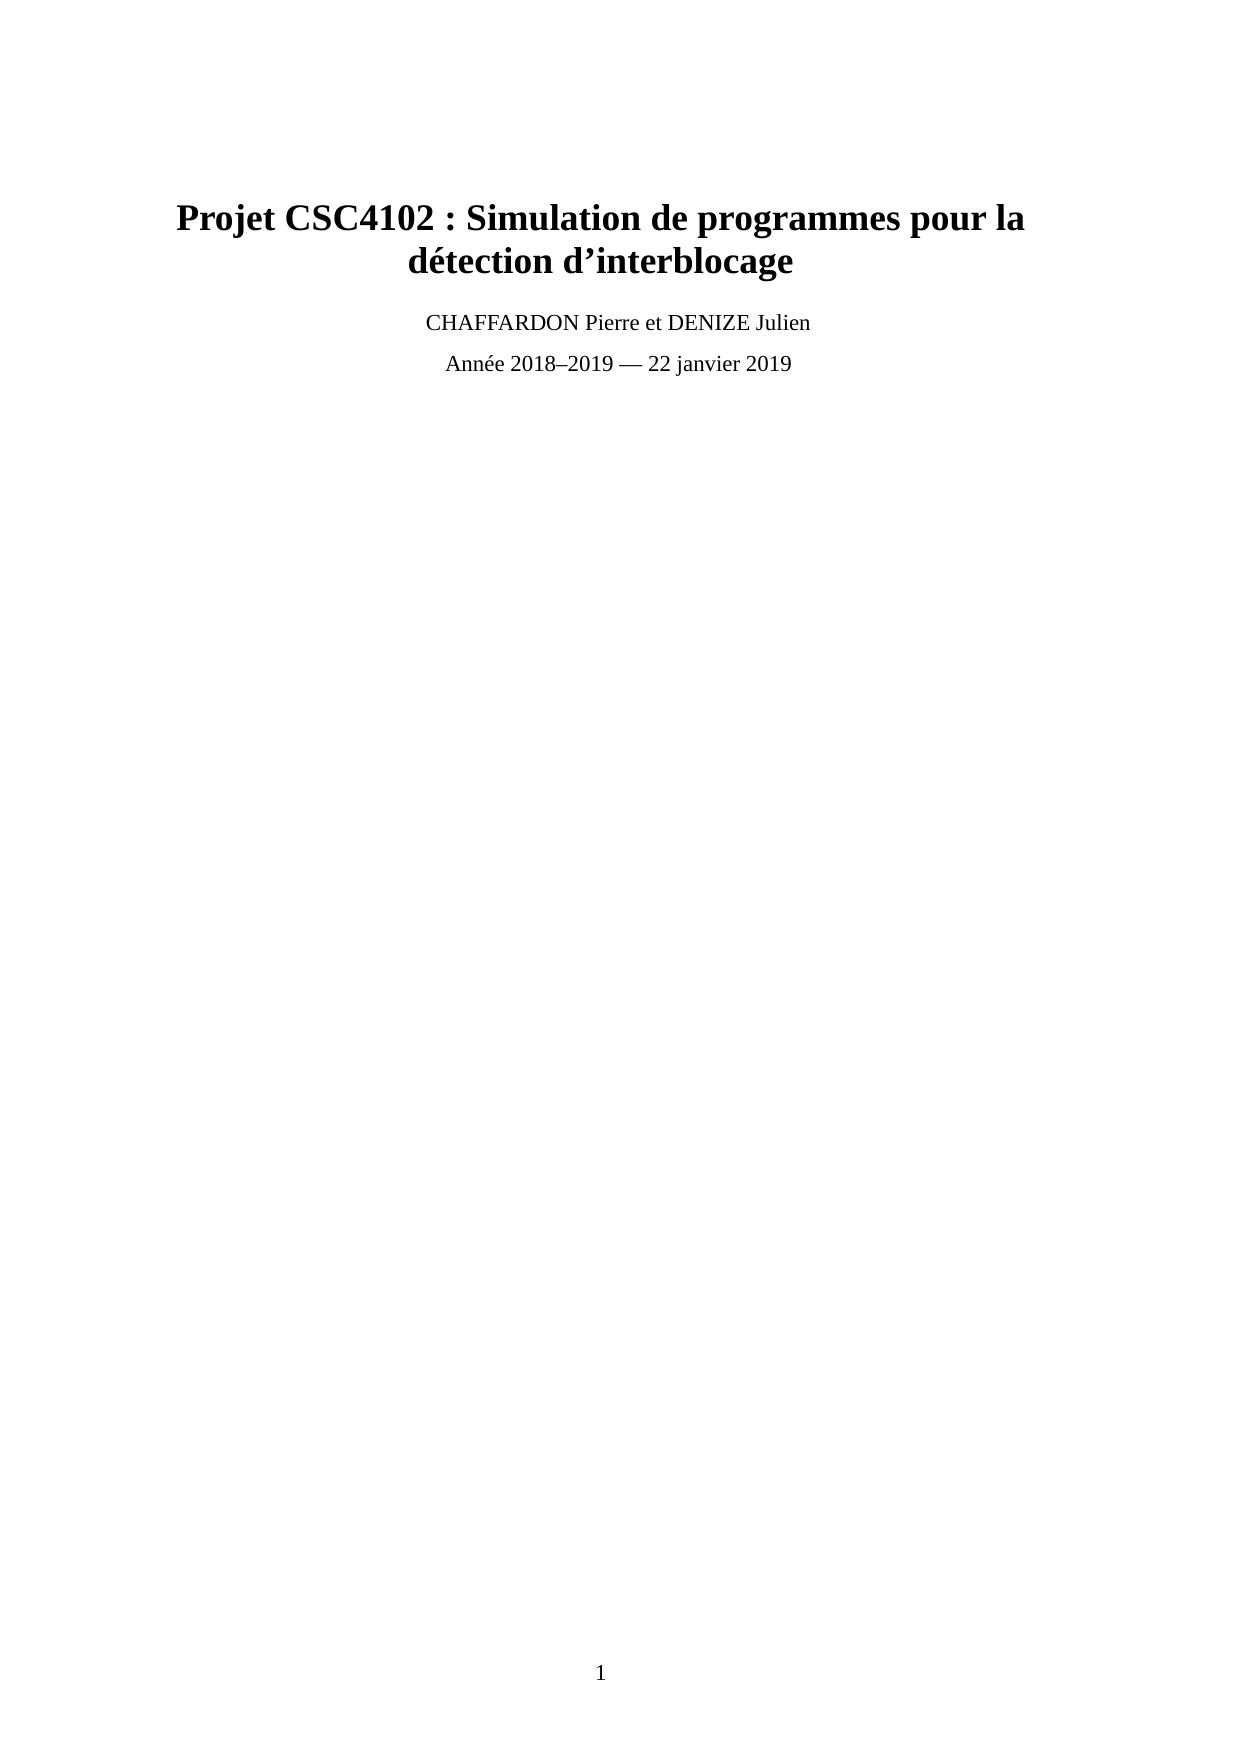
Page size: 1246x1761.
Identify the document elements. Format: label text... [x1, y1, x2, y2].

title Projet CSC4102 : Simulation de programmes pour la détection d’interblocage [126, 195, 1075, 282]
text CHAFFARDON Pierre et DENIZE Julien [126, 309, 1075, 335]
text Année 2018–2019 — 22 janvier 2019 [126, 349, 1075, 376]
